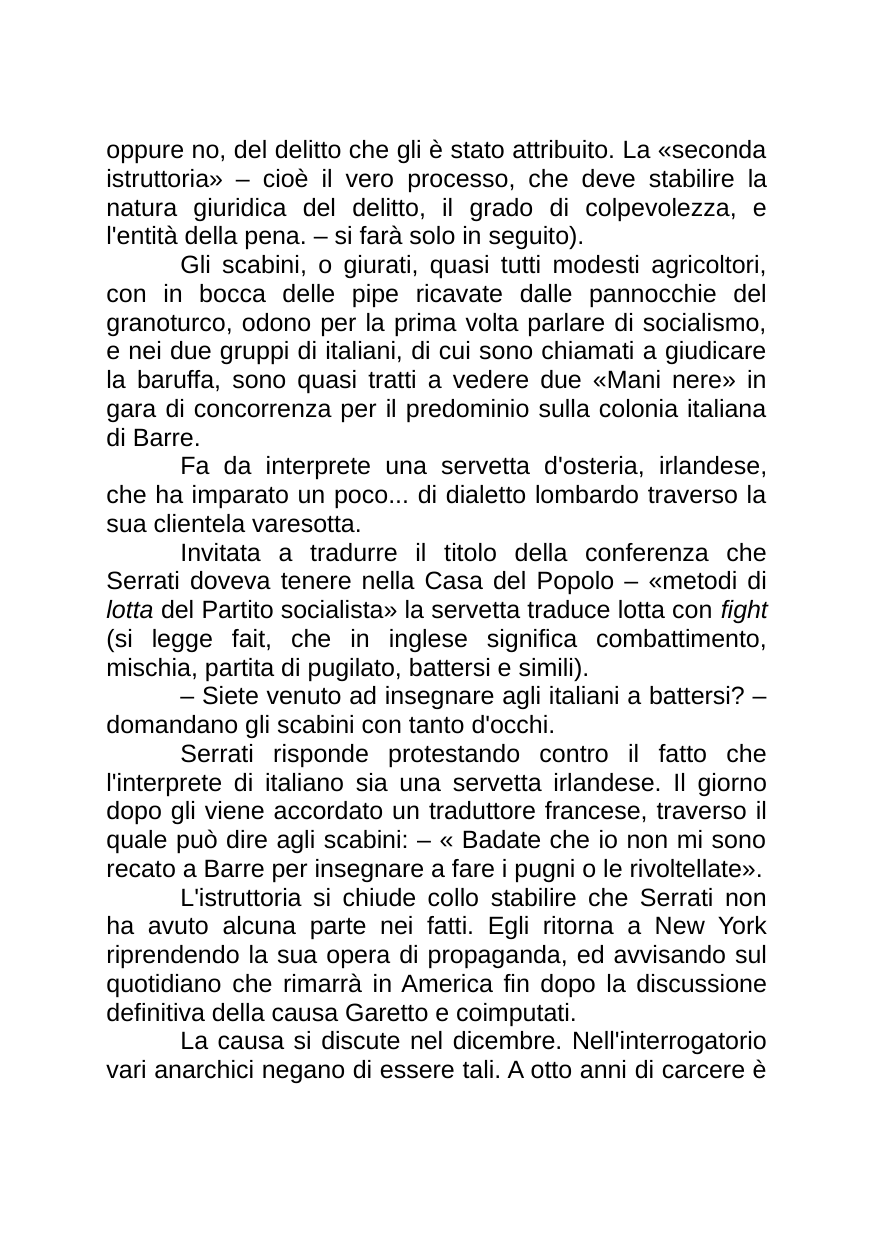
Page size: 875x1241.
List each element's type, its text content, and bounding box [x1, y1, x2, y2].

text La causa si discute nel dicembre. Nell'interrogatorio vari anarchici negano di essere tali. A otto anni di carcere è [106, 1026, 768, 1084]
text Gli scabini, o giurati, quasi tutti modesti agricoltori, con in bocca delle pipe ricavate dalle pannocchie del granoturco, odono per la prima volta parlare di socialismo, e nei due gruppi di italiani, di cui sono chiamati a giudicare la baruffa, sono quasi tratti a vedere due «Mani nere» in gara di concorrenza per il predominio sulla colonia italiana di Barre. [106, 250, 768, 451]
text oppure no, del delitto che gli è stato attribuito. La «seconda istruttoria» – cioè il vero processo, che deve stabilire la natura giuridica del delitto, il grado di colpevolezza, e l'entità della pena. – si farà solo in seguito). [106, 135, 768, 250]
text Fa da interprete una servetta d'osteria, irlandese, che ha imparato un poco... di dialetto lombardo traverso la sua clientela varesotta. [106, 451, 768, 537]
text Invitata a tradurre il titolo della conferenza che Serrati doveva tenere nella Casa del Popolo – «metodi di lotta del Partito socialista» la servetta traduce lotta con fight (si legge fait, che in inglese significa combattimento, mischia, partita di pugilato, battersi e simili). [106, 537, 768, 681]
text Serrati risponde protestando contro il fatto che l'interprete di italiano sia una servetta irlandese. Il giorno dopo gli viene accordato un traduttore francese, traverso il quale può dire agli scabini: – « Badate che io non mi sono recato a Barre per insegnare a fare i pugni o le rivoltellate». [106, 739, 768, 882]
text – Siete venuto ad insegnare agli italiani a battersi? – domandano gli scabini con tanto d'occhi. [106, 681, 768, 739]
text L'istruttoria si chiude collo stabilire che Serrati non ha avuto alcuna parte nei fatti. Egli ritorna a New York riprendendo la sua opera di propaganda, ed avvisando sul quotidiano che rimarrà in America fin dopo la discussione definitiva della causa Garetto e coimputati. [106, 882, 768, 1026]
